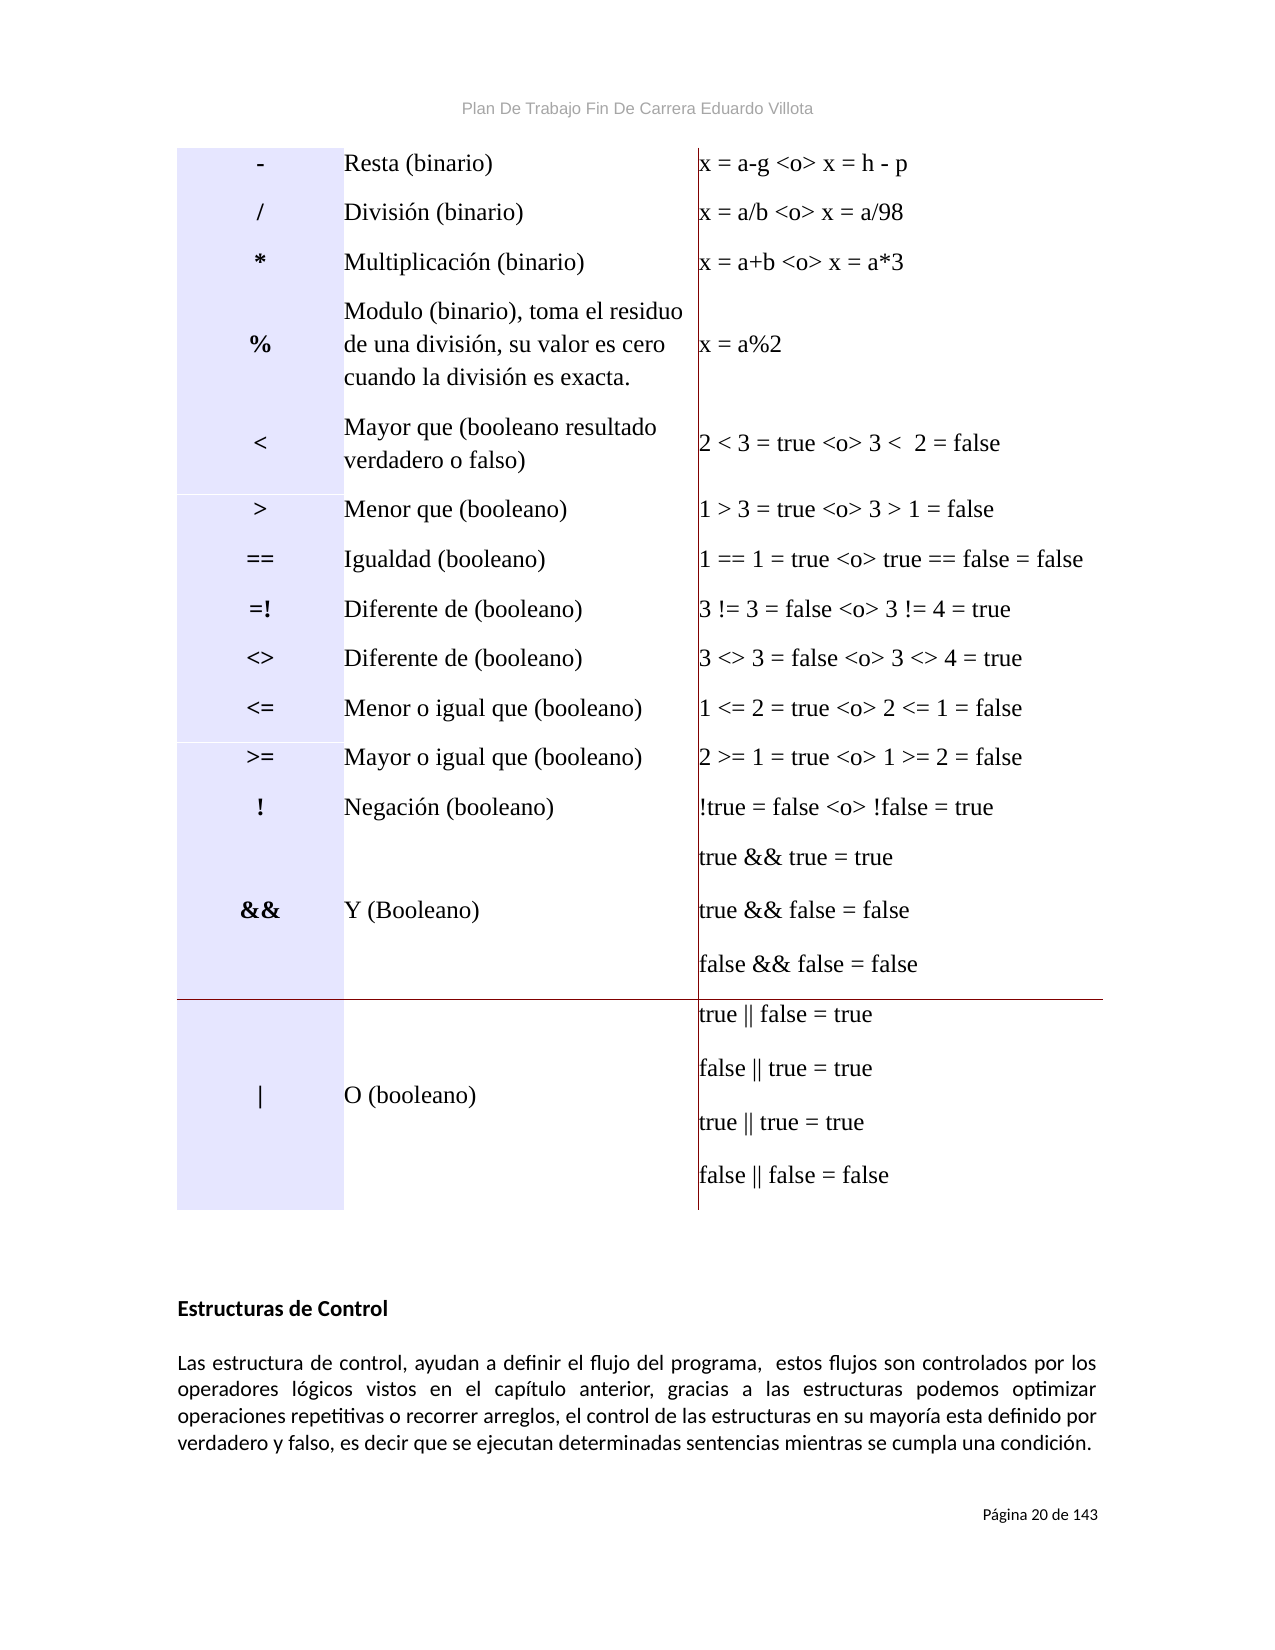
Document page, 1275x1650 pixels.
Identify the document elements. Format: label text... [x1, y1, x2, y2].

table_cell x = a/b <o> x = a/98 [699, 197, 1103, 247]
table_cell >= [177, 743, 344, 792]
table_cell Resta (binario) [344, 148, 698, 197]
table_cell 1 == 1 = true <o> true == false = false [699, 544, 1103, 594]
table_cell 2 >= 1 = true <o> 1 >= 2 = false [699, 743, 1103, 792]
table_cell 2 < 3 = true <o> 3 < 2 = false [699, 412, 1103, 494]
table_cell x = a+b <o> x = a*3 [699, 247, 1103, 296]
table_cell Mayor que (booleano resultado verdadero o falso) [344, 412, 698, 494]
table_cell !true = false <o> !false = true [699, 792, 1103, 842]
table_cell <= [177, 693, 344, 742]
table_cell * [177, 247, 344, 296]
table_cell 3 != 3 = false <o> 3 != 4 = true [699, 594, 1103, 643]
table_cell true && true = true true && false = false false && false = false [699, 842, 1103, 999]
table_cell División (binario) [344, 197, 698, 247]
table_cell Diferente de (booleano) [344, 594, 698, 643]
table_cell <> [177, 643, 344, 693]
table_cell | [177, 1000, 344, 1210]
text Estructuras de Control [177, 1294, 1098, 1322]
table_cell Menor o igual que (booleano) [344, 693, 698, 742]
table_cell true || false = true false || true = true true || true = true false || false = false [699, 1000, 1103, 1210]
table_cell ! [177, 792, 344, 842]
table_cell 1 <= 2 = true <o> 2 <= 1 = false [699, 693, 1103, 742]
table_cell == [177, 544, 344, 594]
table_cell Modulo (binario), toma el residuo de una división, su valor es cero cuando la división es exacta. [344, 296, 698, 412]
text Las estructura de control, ayudan a definir el flujo del programa, estos flujos son controlados por los operadores lógicos vistos en el capítulo anterior, gracias a las estructuras podemos optimizar operaciones repetitivas o recorrer arreglos, el control de las estructuras en su mayoría esta definido por verdadero y falso, es decir que se ejecutan determinadas sentencias mientras se cumpla una condición. [177, 1349, 1098, 1456]
table_cell Igualdad (booleano) [344, 544, 698, 594]
table_cell > [177, 495, 344, 544]
table_cell Negación (booleano) [344, 792, 698, 842]
table_cell Menor que (booleano) [344, 495, 698, 544]
table_cell =! [177, 594, 344, 643]
table_cell O (booleano) [344, 1000, 698, 1210]
table_cell Multiplicación (binario) [344, 247, 698, 296]
table_cell < [177, 412, 344, 494]
table_cell - [177, 148, 344, 197]
table_cell / [177, 197, 344, 247]
table_cell Mayor o igual que (booleano) [344, 743, 698, 792]
table_cell x = a-g <o> x = h - p [699, 148, 1103, 197]
table_cell Diferente de (booleano) [344, 643, 698, 693]
table_cell % [177, 296, 344, 412]
table_cell x = a%2 [699, 296, 1103, 412]
table_cell 1 > 3 = true <o> 3 > 1 = false [699, 495, 1103, 544]
table_cell 3 <> 3 = false <o> 3 <> 4 = true [699, 643, 1103, 693]
table_cell && [177, 842, 344, 999]
table_cell Y (Booleano) [344, 842, 698, 999]
